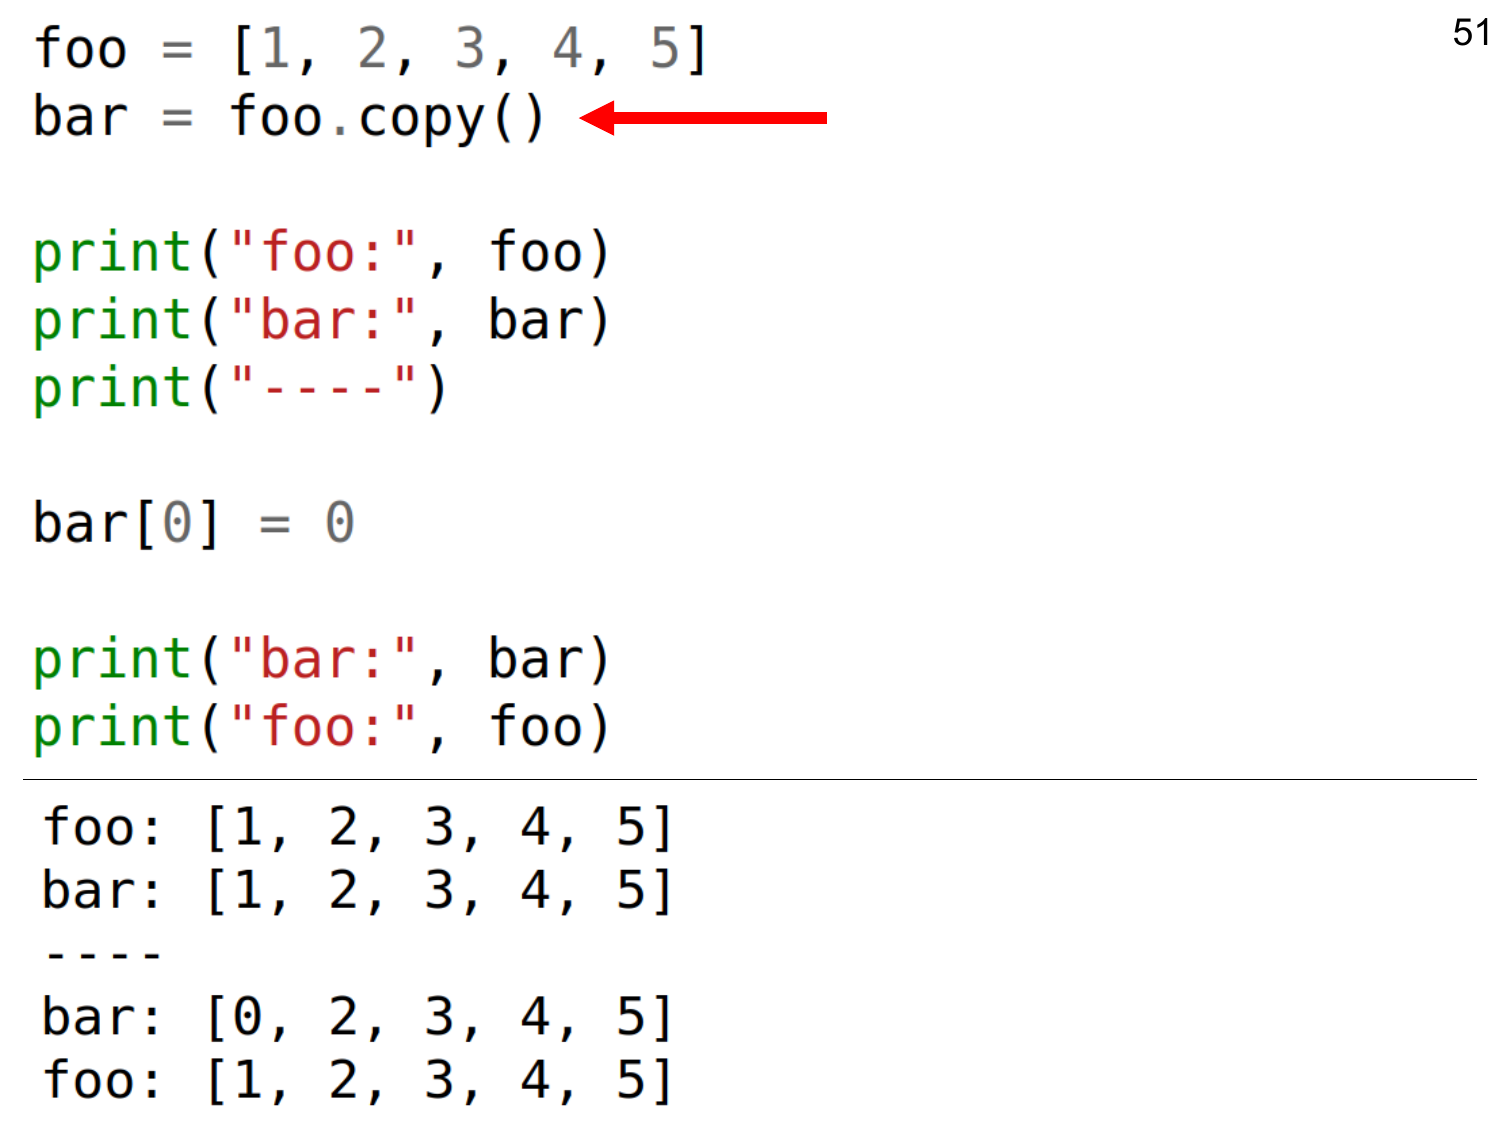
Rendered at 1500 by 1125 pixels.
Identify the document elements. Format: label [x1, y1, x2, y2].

picture [28, 794, 686, 1118]
picture [23, 9, 721, 763]
